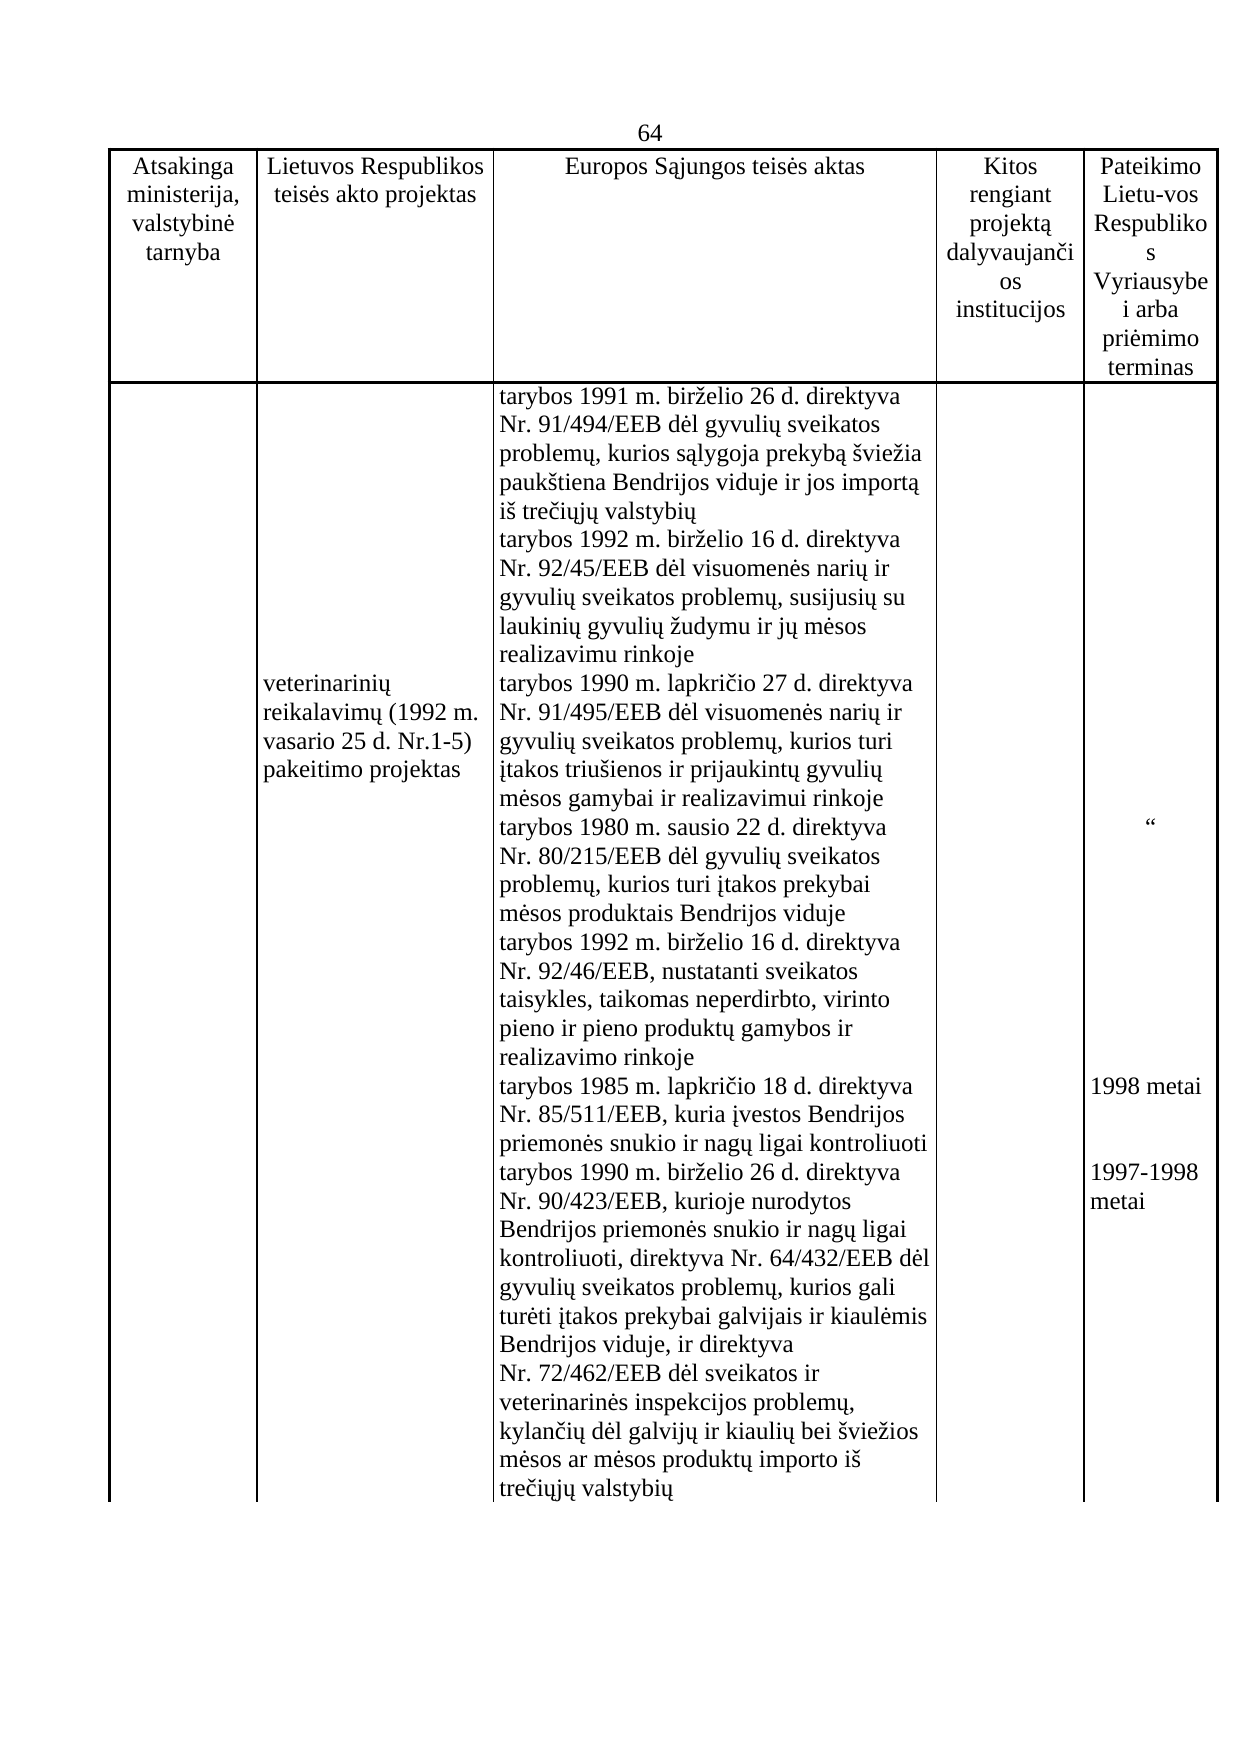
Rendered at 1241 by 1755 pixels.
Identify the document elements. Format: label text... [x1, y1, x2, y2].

table_header [1219, 148, 1240, 381]
table_cell [1085, 525, 1216, 668]
table_cell [1085, 668, 1216, 812]
table_cell [937, 1157, 1083, 1502]
table_cell [937, 668, 1083, 812]
table_cell tarybos 1990 m. lapkričio 27 d. direktyva Nr. 91/495/EEB dėl visuomenės narių ir gyvulių sveikatos problemų, kurios turi įtakos triušienos ir prijaukintų gyvulių mėsos gamybai ir realizavimui rinkoje [494, 668, 936, 812]
table_cell [1219, 812, 1240, 927]
table_cell [1219, 668, 1240, 812]
table_cell [1219, 927, 1240, 1071]
table_header Lietuvos Respublikos teisės akto projektas [258, 151, 493, 381]
table_cell [258, 384, 493, 524]
table_cell [111, 1071, 256, 1157]
table_cell tarybos 1992 m. birželio 16 d. direktyva Nr. 92/46/EEB, nustatanti sveikatos taisykles, taikomas neperdirbto, virinto pieno ir pieno produktų gamybos ir realizavimo rinkoje [494, 927, 936, 1071]
table_cell [111, 1157, 256, 1502]
table_header Atsakinga ministerija, valstybinė tarnyba [111, 151, 256, 381]
table_cell [1085, 384, 1216, 524]
table_cell [937, 812, 1083, 927]
table_cell [937, 927, 1083, 1071]
table_cell [111, 525, 256, 668]
table_cell [111, 668, 256, 812]
table_cell [111, 384, 256, 524]
table_cell [1085, 927, 1216, 1071]
table_cell [1219, 1071, 1240, 1157]
table_cell [1219, 381, 1240, 524]
table_cell tarybos 1985 m. lapkričio 18 d. direktyva Nr. 85/511/EEB, kuria įvestos Bendrijos priemonės snukio ir nagų ligai kontroliuoti [494, 1071, 936, 1157]
table_cell [1219, 525, 1240, 668]
table_header Pateikimo Lietu-vos Respublikos Vyriausybei arba priėmimo terminas [1085, 151, 1216, 381]
table_cell tarybos 1991 m. birželio 26 d. direktyva Nr. 91/494/EEB dėl gyvulių sveikatos problemų, kurios sąlygoja prekybą šviežia paukštiena Bendrijos viduje ir jos importą iš trečiųjų valstybių [494, 384, 936, 524]
table_cell [258, 927, 493, 1071]
table_cell [258, 1071, 493, 1157]
table_cell tarybos 1992 m. birželio 16 d. direktyva Nr. 92/45/EEB dėl visuomenės narių ir gyvulių sveikatos problemų, susijusių su laukinių gyvulių žudymu ir jų mėsos realizavimu rinkoje [494, 525, 936, 668]
table_cell veterinarinių reikalavimų (1992 m. vasario 25 d. Nr.1-5) pakeitimo projektas [258, 668, 493, 812]
table_cell [258, 812, 493, 927]
table_cell [1219, 1157, 1240, 1502]
table_cell “ [1085, 812, 1216, 927]
table_cell tarybos 1980 m. sausio 22 d. direktyva Nr. 80/215/EEB dėl gyvulių sveikatos problemų, kurios turi įtakos prekybai mėsos produktais Bendrijos viduje [494, 812, 936, 927]
table_cell [258, 1157, 493, 1502]
table_cell tarybos 1990 m. birželio 26 d. direktyva Nr. 90/423/EEB, kurioje nurodytos Bendrijos priemonės snukio ir nagų ligai kontroliuoti, direktyva Nr. 64/432/EEB dėl gyvulių sveikatos problemų, kurios gali turėti įtakos prekybai galvijais ir kiaulėmis Bendrijos viduje, ir direktyva Nr. 72/462/EEB dėl sveikatos ir veterinarinės inspekcijos problemų, kylančių dėl galvijų ir kiaulių bei šviežios mėsos ar mėsos produktų importo iš trečiųjų valstybių [494, 1157, 936, 1502]
table_cell [937, 1071, 1083, 1157]
table_cell 1997-1998 metai [1085, 1157, 1216, 1502]
table_header Europos Sąjungos teisės aktas [494, 151, 936, 381]
table_cell [111, 812, 256, 927]
table_cell 1998 metai [1085, 1071, 1216, 1157]
table_cell [111, 927, 256, 1071]
table_cell [258, 525, 493, 668]
table_cell [937, 525, 1083, 668]
table_header Kitos rengiant projektą dalyvaujančios institucijos [937, 151, 1083, 381]
table_cell [937, 384, 1083, 524]
